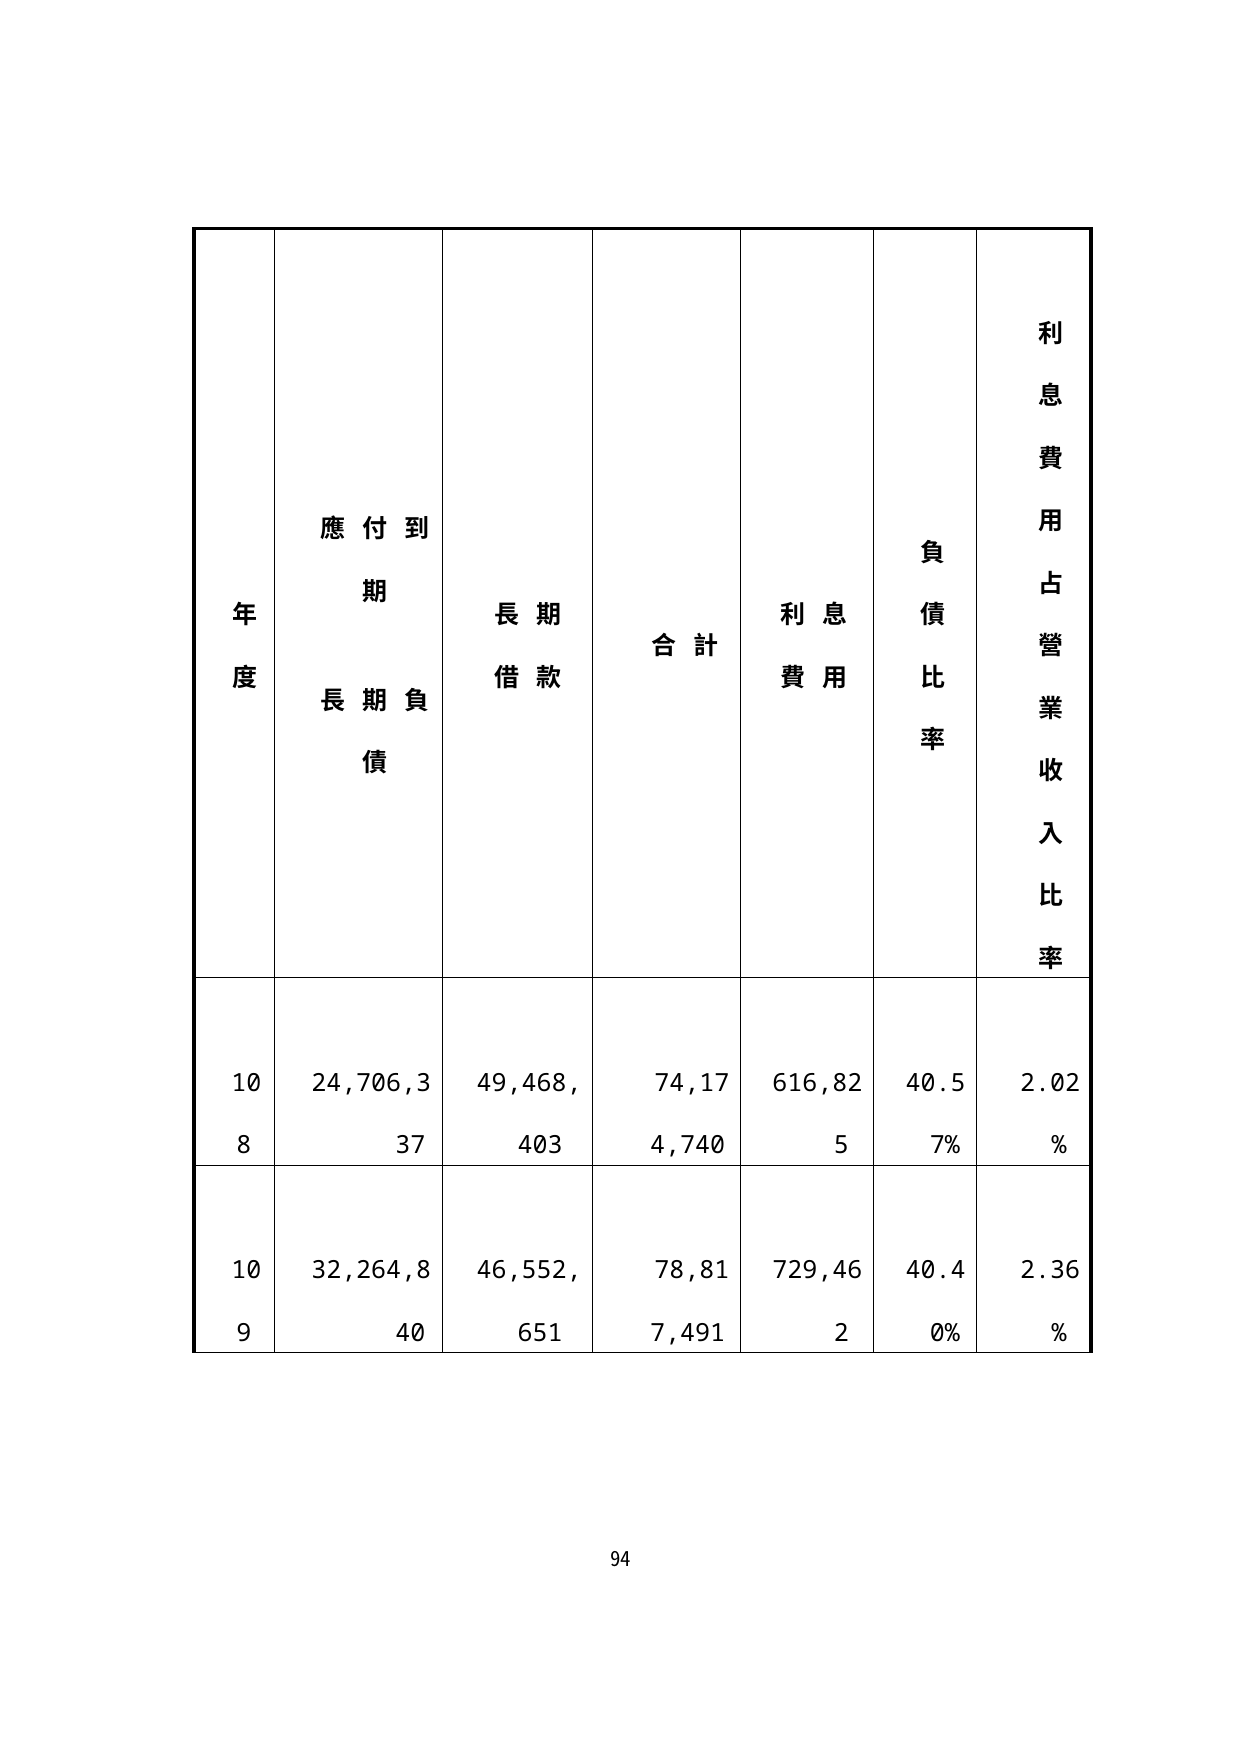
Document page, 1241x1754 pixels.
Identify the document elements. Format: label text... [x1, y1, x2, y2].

table_cell 40.40% [874, 1166, 976, 1352]
table_cell 46,552,651 [443, 1166, 592, 1352]
table_cell 32,264,840 [275, 1166, 442, 1352]
table_header 利息費用占營業收入比率 [977, 230, 1089, 977]
table_header 合計 [593, 230, 740, 977]
table_header 應付到期 長期負債 [275, 230, 442, 977]
table_cell 729,462 [741, 1166, 873, 1352]
table_cell 40.57% [874, 978, 976, 1165]
table_header 長期借款 [443, 230, 592, 977]
table_header 年度 [196, 230, 274, 977]
table_header 利息費用 [741, 230, 873, 977]
table_cell 2.36% [977, 1166, 1089, 1352]
table_cell 616,825 [741, 978, 873, 1165]
table_cell 78,817,491 [593, 1166, 740, 1352]
table_cell 2.02% [977, 978, 1089, 1165]
table_cell 24,706,337 [275, 978, 442, 1165]
table_cell 74,174,740 [593, 978, 740, 1165]
table_cell 109 [196, 1166, 274, 1352]
table_cell 49,468,403 [443, 978, 592, 1165]
table_header 負債比率 [874, 230, 976, 977]
table_cell 108 [196, 978, 274, 1165]
